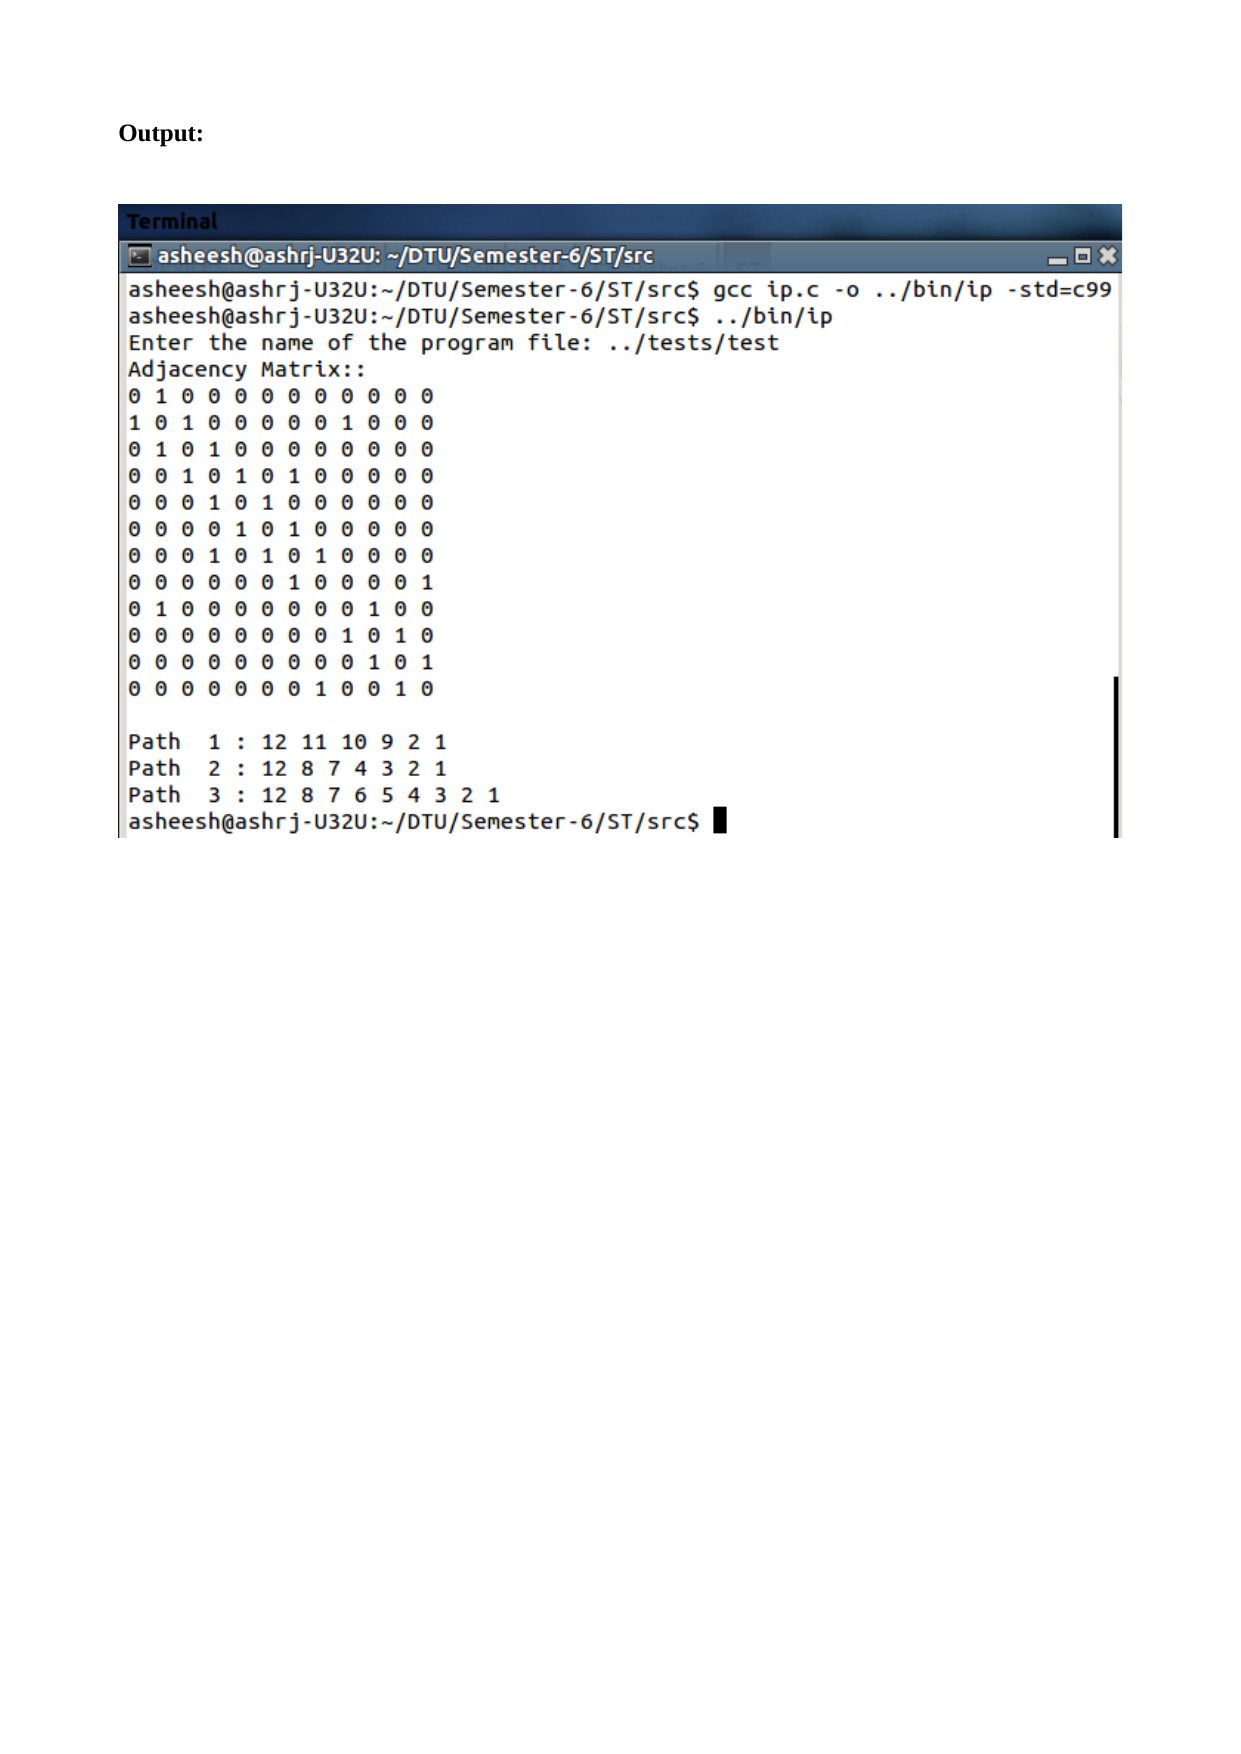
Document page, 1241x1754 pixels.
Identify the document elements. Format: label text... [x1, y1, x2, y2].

text Output: [118, 118, 1122, 147]
picture [118, 204, 1123, 838]
